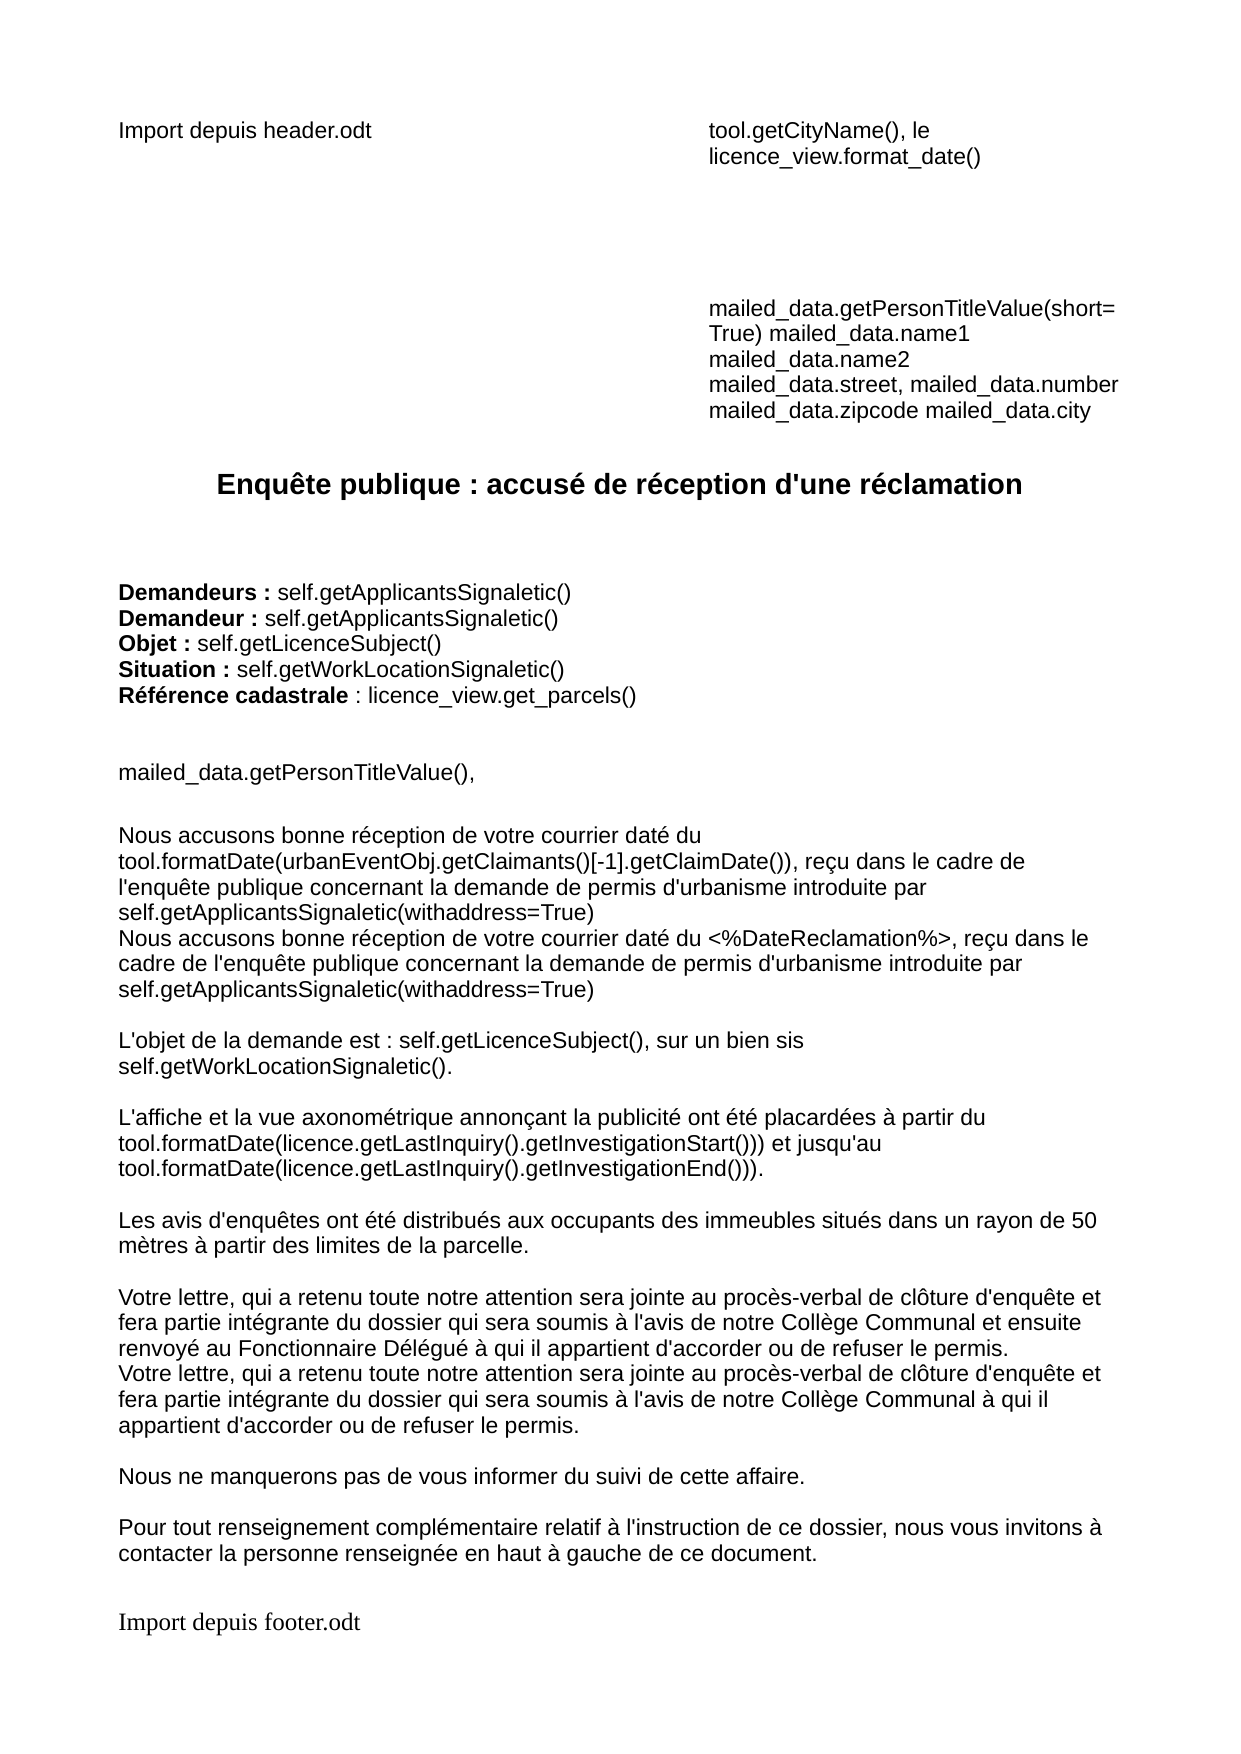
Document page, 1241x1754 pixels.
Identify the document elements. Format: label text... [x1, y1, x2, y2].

text Les avis d'enquêtes ont été distribués aux occupants des immeubles situés dans un rayon de 50 mètres à partir des limites de la parcelle. [118, 1207, 1122, 1259]
text Votre lettre, qui a retenu toute notre attention sera jointe au procès-verbal de clôture d'enquête et fera partie intégrante du dossier qui sera soumis à l'avis de notre Collège Communal et ensuite renvoyé au Fonctionnaire Délégué à qui il appartient d'accorder ou de refuser le permis. [118, 1284, 1122, 1361]
table_header Import depuis header.odt [118, 118, 708, 436]
text Votre lettre, qui a retenu toute notre attention sera jointe au procès-verbal de clôture d'enquête et fera partie intégrante du dossier qui sera soumis à l'avis de notre Collège Communal à qui il appartient d'accorder ou de refuser le permis. [118, 1361, 1122, 1438]
text Nous ne manquerons pas de vous informer du suivi de cette affaire. [118, 1464, 1122, 1489]
text Nous accusons bonne réception de votre courrier daté du tool.formatDate(urbanEventObj.getClaimants()[-1].getClaimDate()), reçu dans le cadre de l'enquête publique concernant la demande de permis d'urbanisme introduite par self.getApplicantsSignaletic(withaddress=True) [118, 823, 1122, 926]
text Situation : self.getWorkLocationSignaletic() [118, 657, 1122, 682]
text L'objet de la demande est : self.getLicenceSubject(), sur un bien sis self.getWorkLocationSignaletic(). [118, 1028, 1122, 1079]
text Demandeurs : self.getApplicantsSignaletic() [118, 580, 1122, 606]
text Nous accusons bonne réception de votre courrier daté du <%DateReclamation%>, reçu dans le cadre de l'enquête publique concernant la demande de permis d'urbanisme introduite par self.getApplicantsSignaletic(withaddress=True) [118, 926, 1122, 1002]
table_header tool.getCityName(), le licence_view.format_date() mailed_data.getPersonTitleValue(short=True) mailed_data.name1 mailed_data.name2 mailed_data.street, mailed_data.number mailed_data.zipcode mailed_data.city [709, 118, 1128, 436]
text Demandeur : self.getApplicantsSignaletic() [118, 606, 1122, 631]
text L'affiche et la vue axonométrique annonçant la publicité ont été placardées à partir du tool.formatDate(licence.getLastInquiry().getInvestigationStart())) et jusqu'au tool.formatDate(licence.getLastInquiry().getInvestigationEnd())). [118, 1105, 1122, 1182]
text Référence cadastrale : licence_view.get_parcels() [118, 682, 1122, 708]
text mailed_data.getPersonTitleValue(), [118, 759, 1122, 785]
title Enquête publique : accusé de réception d'une réclamation [118, 468, 1122, 501]
text Objet : self.getLicenceSubject() [118, 631, 1122, 657]
text Pour tout renseignement complémentaire relatif à l'instruction de ce dossier, nous vous invitons à contacter la personne renseignée en haut à gauche de ce document. [118, 1515, 1122, 1566]
